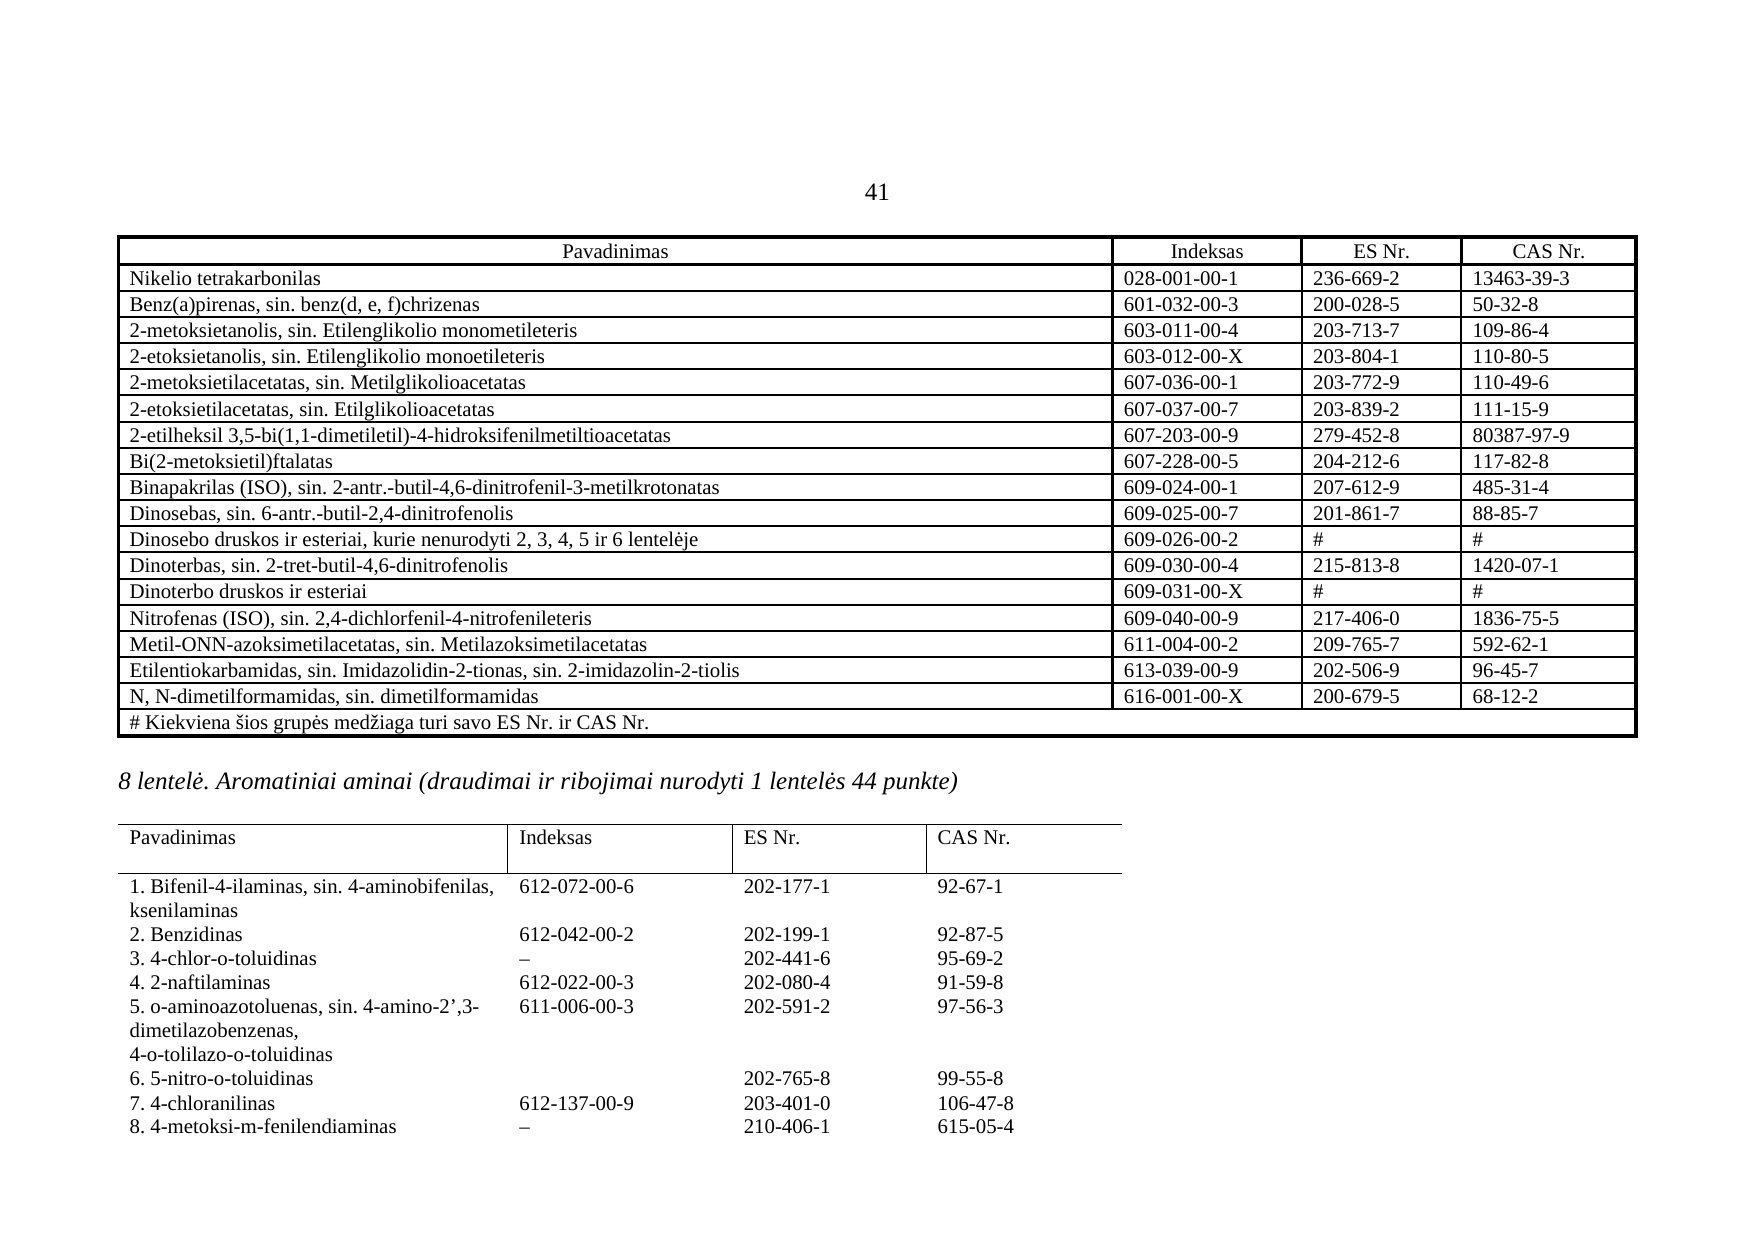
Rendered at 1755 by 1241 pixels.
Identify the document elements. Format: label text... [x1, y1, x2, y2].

table_cell 13463-39-3 [1462, 266, 1634, 290]
table_cell [508, 849, 732, 873]
table_cell 95-69-2 [926, 946, 1122, 970]
table_cell 592-62-1 [1462, 632, 1634, 656]
table_cell # [1462, 580, 1634, 603]
table_cell 88-85-7 [1462, 501, 1634, 525]
table_cell 1420-07-1 [1462, 553, 1634, 577]
table_cell 202-177-1 [732, 874, 926, 922]
table_cell # [1303, 580, 1460, 603]
table_cell Metil-ONN-azoksimetilacetatas, sin. Metilazoksimetilacetatas [120, 632, 1111, 656]
table_cell 92-87-5 [926, 922, 1122, 946]
text 8 lentelė. Aromatiniai aminai (draudimai ir ribojimai nurodyti 1 lentelės 44 punkte) [118, 766, 1636, 795]
table_cell 4. 2-naftilaminas [118, 970, 508, 994]
table_cell 611-006-00-3 [508, 994, 732, 1042]
table_cell 110-49-6 [1462, 370, 1634, 394]
table_cell 612-072-00-6 [508, 874, 732, 922]
table_cell 2-etoksietilacetatas, sin. Etilglikolioacetatas [120, 396, 1111, 421]
table_header Indeksas [1114, 239, 1300, 263]
table_header Pavadinimas [118, 825, 507, 849]
table_cell 203-804-1 [1303, 344, 1460, 368]
table_cell 609-026-00-2 [1114, 527, 1301, 551]
table_cell 612-022-00-3 [508, 970, 732, 994]
table_cell 202-506-9 [1303, 658, 1460, 682]
table_cell – [508, 1115, 732, 1138]
table_cell 609-040-00-9 [1114, 606, 1301, 630]
table_header CAS Nr. [927, 825, 1122, 849]
table_cell [926, 1042, 1122, 1066]
table_cell Nikelio tetrakarbonilas [120, 266, 1111, 290]
table_cell [1302, 710, 1461, 734]
table_header CAS Nr. [1463, 239, 1634, 263]
table_cell 615-05-4 [926, 1115, 1122, 1138]
table_cell [927, 849, 1122, 873]
table_cell 609-031-00-X [1114, 580, 1301, 603]
table_cell 203-713-7 [1303, 318, 1460, 342]
table_cell 201-861-7 [1303, 501, 1460, 525]
table_cell 4-o-tolilazo-o-toluidinas [118, 1042, 508, 1066]
table_cell 613-039-00-9 [1114, 658, 1301, 682]
table_header Indeksas [508, 825, 732, 849]
table_cell 202-080-4 [732, 970, 926, 994]
table_cell 2-metoksietilacetatas, sin. Metilglikolioacetatas [120, 370, 1111, 394]
table_cell 616-001-00-X [1114, 684, 1301, 708]
table_cell 204-212-6 [1303, 449, 1460, 473]
table_cell 96-45-7 [1462, 658, 1634, 682]
table_cell 612-137-00-9 [508, 1090, 732, 1114]
table_cell Dinosebas, sin. 6-antr.-butil-2,4-dinitrofenolis [120, 501, 1111, 525]
table_cell 5. o-aminoazotoluenas, sin. 4-amino-2’,3-dimetilazobenzenas, [118, 994, 508, 1042]
table_cell 607-228-00-5 [1114, 449, 1301, 473]
table_cell 210-406-1 [732, 1115, 926, 1138]
table_cell 609-025-00-7 [1114, 501, 1301, 525]
table_cell 97-56-3 [926, 994, 1122, 1042]
table_cell 110-80-5 [1462, 344, 1634, 368]
table_cell 601-032-00-3 [1114, 292, 1301, 316]
table_cell 485-31-4 [1462, 475, 1634, 499]
table_cell 2-metoksietanolis, sin. Etilenglikolio monometileteris [120, 318, 1111, 342]
table_cell [508, 1066, 732, 1090]
table_cell 50-32-8 [1462, 292, 1634, 316]
table_cell 611-004-00-2 [1114, 632, 1301, 656]
table_cell 80387-97-9 [1462, 423, 1634, 447]
table_cell – [508, 946, 732, 970]
table_cell # [1303, 527, 1460, 551]
table_header Pavadinimas [120, 239, 1111, 263]
table_cell 609-024-00-1 [1114, 475, 1301, 499]
table_cell 236-669-2 [1303, 266, 1460, 290]
table_cell 612-042-00-2 [508, 922, 732, 946]
table_cell 91-59-8 [926, 970, 1122, 994]
table_cell 2-etilheksil 3,5-bi(1,1-dimetiletil)-4-hidroksifenilmetiltioacetatas [120, 423, 1111, 447]
table_cell [1113, 710, 1302, 734]
table_cell 7. 4-chloranilinas [118, 1090, 508, 1114]
table_cell N, N-dimetilformamidas, sin. dimetilformamidas [120, 684, 1111, 708]
table_cell 202-591-2 [732, 994, 926, 1042]
table_header ES Nr. [733, 825, 926, 849]
table_cell Benz(a)pirenas, sin. benz(d, e, f)chrizenas [120, 292, 1111, 316]
table_cell Dinoterbas, sin. 2-tret-butil-4,6-dinitrofenolis [120, 553, 1111, 577]
table_cell [508, 1042, 732, 1066]
table_cell 607-036-00-1 [1114, 370, 1301, 394]
table_cell Binapakrilas (ISO), sin. 2-antr.-butil-4,6-dinitrofenil-3-metilkrotonatas [120, 475, 1111, 499]
table_cell 200-679-5 [1303, 684, 1460, 708]
table_cell 202-765-8 [732, 1066, 926, 1090]
table_cell 209-765-7 [1303, 632, 1460, 656]
table_cell 203-401-0 [732, 1090, 926, 1114]
table_cell [732, 1042, 926, 1066]
table_cell 609-030-00-4 [1114, 553, 1301, 577]
table_cell 1836-75-5 [1462, 606, 1634, 630]
table_cell Nitrofenas (ISO), sin. 2,4-dichlorfenil-4-nitrofenileteris [120, 606, 1111, 630]
table_cell 68-12-2 [1462, 684, 1634, 708]
table_cell 106-47-8 [926, 1090, 1122, 1114]
table_cell 109-86-4 [1462, 318, 1634, 342]
table_header ES Nr. [1303, 239, 1460, 263]
table_cell 207-612-9 [1303, 475, 1460, 499]
table_cell 028-001-00-1 [1114, 266, 1301, 290]
table_cell 279-452-8 [1303, 423, 1460, 447]
table_cell 603-011-00-4 [1114, 318, 1301, 342]
table_cell 215-813-8 [1303, 553, 1460, 577]
table_cell # [1462, 527, 1634, 551]
table_cell 202-199-1 [732, 922, 926, 946]
table_cell 603-012-00-X [1114, 344, 1301, 368]
table_cell [118, 849, 507, 873]
table_cell 217-406-0 [1303, 606, 1460, 630]
table_cell 92-67-1 [926, 874, 1122, 922]
table_cell 111-15-9 [1462, 396, 1634, 421]
table_cell Etilentiokarbamidas, sin. Imidazolidin-2-tionas, sin. 2-imidazolin-2-tiolis [120, 658, 1111, 682]
table_cell 8. 4-metoksi-m-fenilendiaminas [118, 1115, 508, 1138]
table_cell 200-028-5 [1303, 292, 1460, 316]
table_cell 3. 4-chlor-o-toluidinas [118, 946, 508, 970]
table_cell 6. 5-nitro-o-toluidinas [118, 1066, 508, 1090]
table_cell 117-82-8 [1462, 449, 1634, 473]
table_cell 2. Benzidinas [118, 922, 508, 946]
table_cell # Kiekviena šios grupės medžiaga turi savo ES Nr. ir CAS Nr. [120, 710, 1112, 734]
table_cell 1. Bifenil-4-ilaminas, sin. 4-aminobifenilas, ksenilaminas [118, 874, 508, 922]
table_cell Dinosebo druskos ir esteriai, kurie nenurodyti 2, 3, 4, 5 ir 6 lentelėje [120, 527, 1111, 551]
table_cell [733, 849, 926, 873]
table_cell Dinoterbo druskos ir esteriai [120, 580, 1111, 603]
table_cell 203-839-2 [1303, 396, 1460, 421]
table_cell 202-441-6 [732, 946, 926, 970]
table_cell [1461, 710, 1634, 734]
table_cell 99-55-8 [926, 1066, 1122, 1090]
table_cell 607-037-00-7 [1114, 396, 1301, 421]
table_cell 203-772-9 [1303, 370, 1460, 394]
table_cell 607-203-00-9 [1114, 423, 1301, 447]
table_cell Bi(2-metoksietil)ftalatas [120, 449, 1111, 473]
table_cell 2-etoksietanolis, sin. Etilenglikolio monoetileteris [120, 344, 1111, 368]
